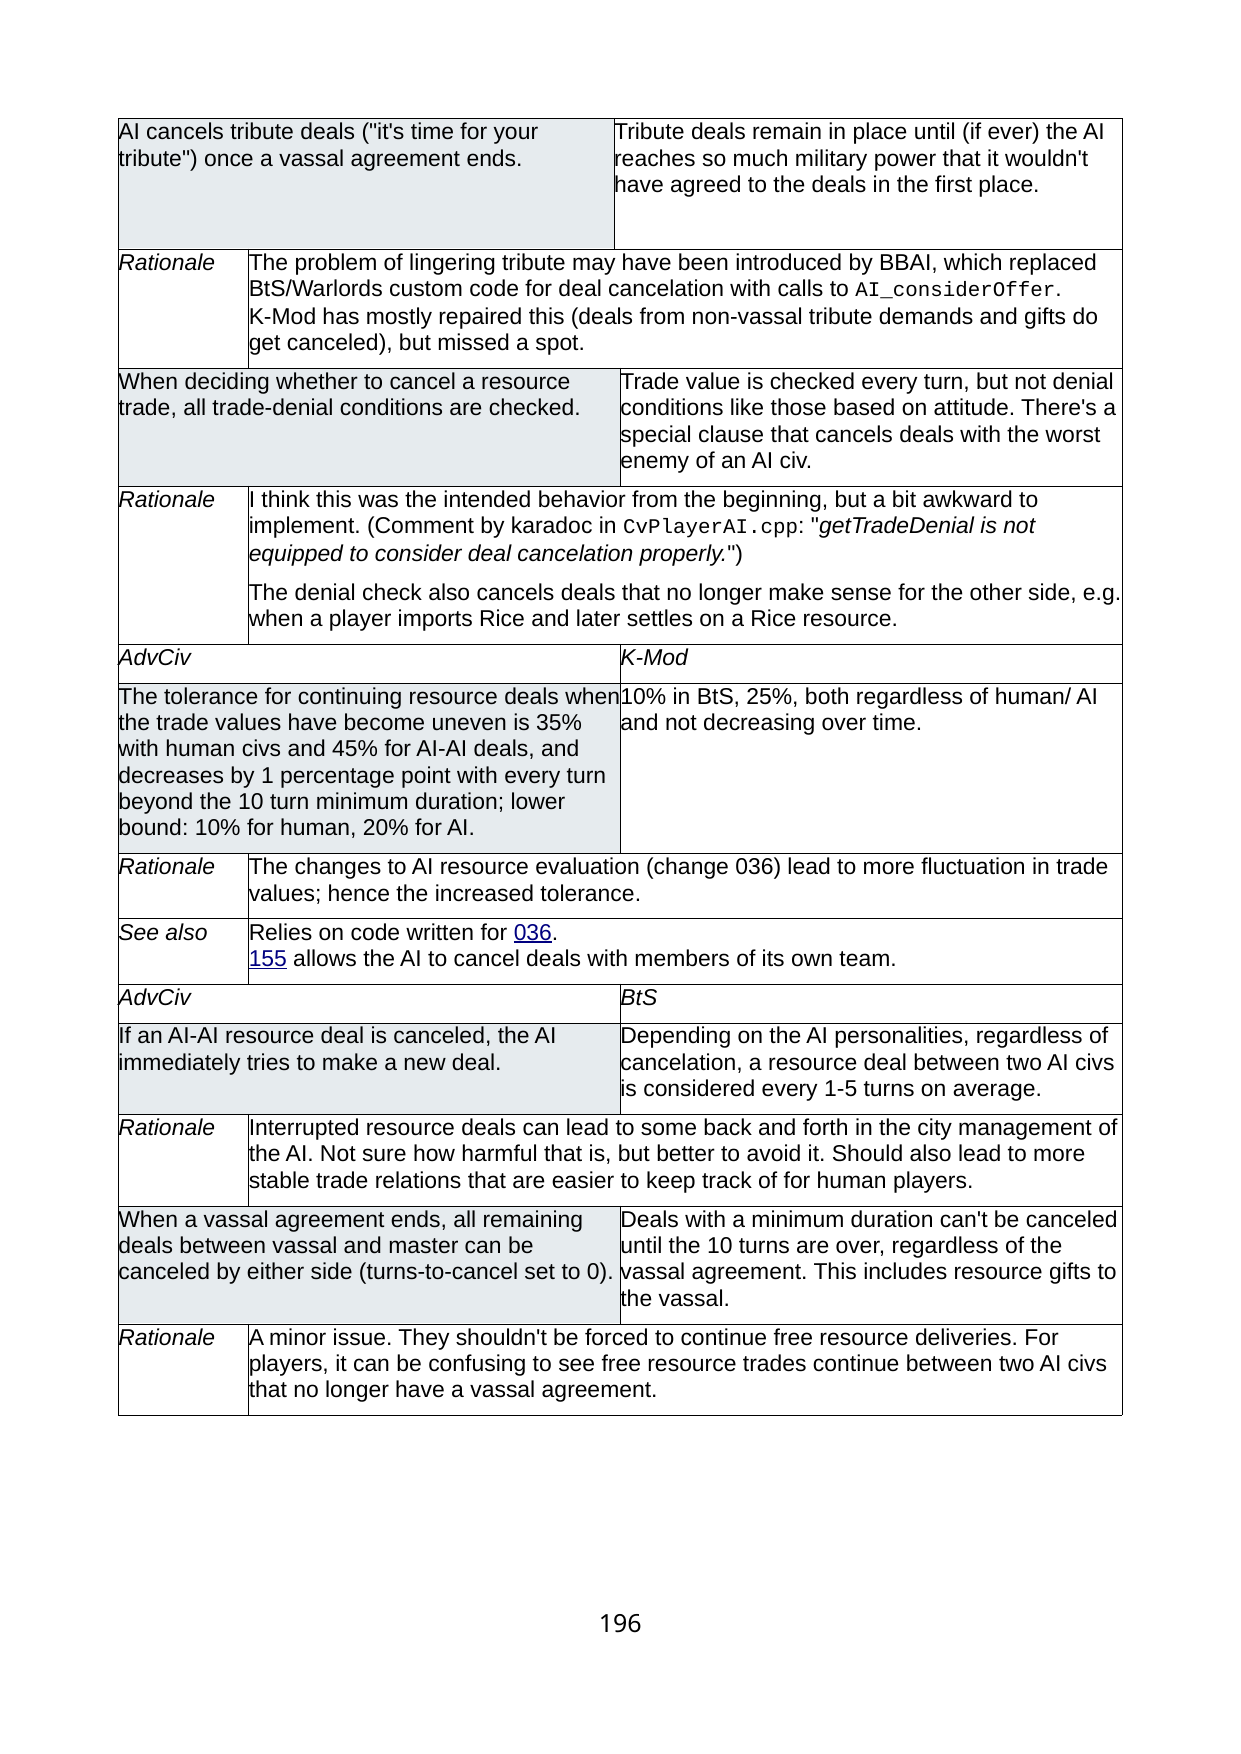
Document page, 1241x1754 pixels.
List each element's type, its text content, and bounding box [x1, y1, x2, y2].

table_cell Rationale [119, 487, 248, 644]
table_cell See also [119, 919, 248, 983]
table_cell 10% in BtS, 25%, both regardless of human/ AI and not decreasing over time. [621, 684, 1122, 853]
table_cell Relies on code written for 036. 155 allows the AI to cancel deals with members of its own team. [249, 919, 1122, 983]
table_cell The problem of lingering tribute may have been introduced by BBAI, which replaced BtS/Warlords custom code for deal cancelation with calls to AI_considerOffer. K‑Mod has mostly repaired this (deals from non-vassal tribute demands and gifts do get canceled), but missed a spot. [249, 250, 1122, 368]
table_cell Interrupted resource deals can lead to some back and forth in the city management of the AI. Not sure how harmful that is, but better to avoid it. Should also lead to more stable trade relations that are easier to keep track of for human players. [249, 1115, 1122, 1206]
table_cell Rationale [119, 1325, 248, 1415]
table_cell Rationale [119, 250, 248, 368]
table_cell I think this was the intended behavior from the beginning, but a bit awkward to implement. (Comment by karadoc in CvPlayerAI.cpp: "getTradeDenial is not equipped to consider deal cancelation properly.") The denial check also cancels deals that no longer make sense for the other side, e.g. when a player imports Rice and later settles on a Rice resource. [249, 487, 1122, 644]
table_cell AI cancels tribute deals ("it's time for your tribute") once a vassal agreement ends. [119, 119, 614, 248]
table_cell A minor issue. They shouldn't be forced to continue free resource deliveries. For players, it can be confusing to see free resource trades continue between two AI civs that no longer have a vassal agreement. [249, 1325, 1122, 1415]
table_cell AdvCiv [119, 645, 620, 682]
table_cell Trade value is checked every turn, but not denial conditions like those based on attitude. There's a special clause that cancels deals with the worst enemy of an AI civ. [621, 369, 1122, 486]
table_cell When deciding whether to cancel a resource trade, all trade-denial conditions are checked. [119, 369, 620, 486]
table_cell Rationale [119, 854, 248, 918]
table_cell BtS [621, 985, 1122, 1022]
table_cell The tolerance for continuing resource deals when the trade values have become uneven is 35% with human civs and 45% for AI-AI deals, and decreases by 1 percentage point with every turn beyond the 10 turn minimum duration; lower bound: 10% for human, 20% for AI. [119, 684, 620, 853]
table_cell Rationale [119, 1115, 248, 1206]
table_cell Deals with a minimum duration can't be canceled until the 10 turns are over, regardless of the vassal agreement. This includes resource gifts to the vassal. [621, 1207, 1122, 1323]
table_cell When a vassal agreement ends, all remaining deals between vassal and master can be canceled by either side (turns-to-cancel set to 0). [119, 1207, 620, 1323]
table_cell AdvCiv [119, 985, 620, 1022]
table_cell If an AI-AI resource deal is canceled, the AI immediately tries to make a new deal. [119, 1024, 620, 1114]
table_cell Tribute deals remain in place until (if ever) the AI reaches so much military power that it wouldn't have agreed to the deals in the first place. [615, 119, 1122, 248]
table_cell Depending on the AI personalities, regardless of cancelation, a resource deal between two AI civs is considered every 1-5 turns on average. [621, 1024, 1122, 1114]
table_cell K-Mod [621, 645, 1122, 682]
table_cell The changes to AI resource evaluation (change 036) lead to more fluctuation in trade values; hence the increased tolerance. [249, 854, 1122, 918]
